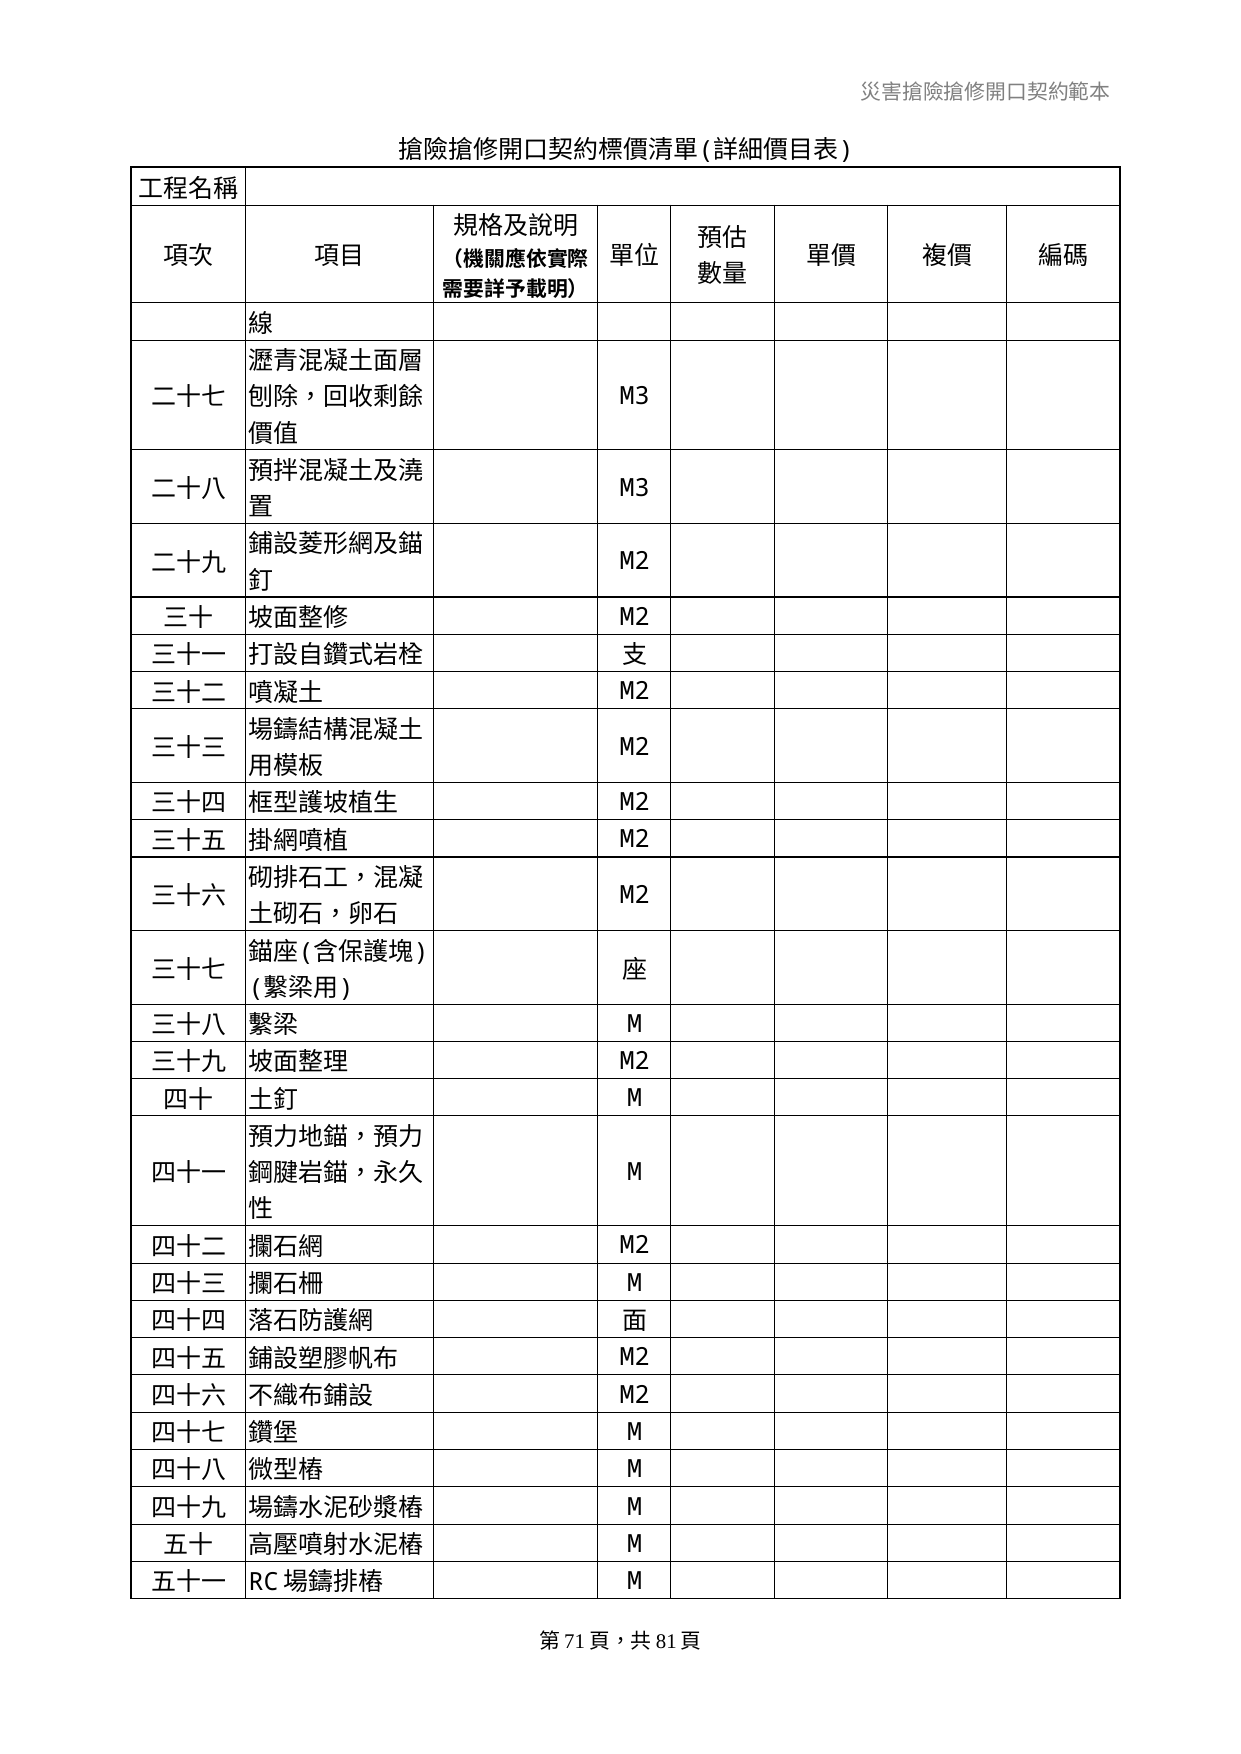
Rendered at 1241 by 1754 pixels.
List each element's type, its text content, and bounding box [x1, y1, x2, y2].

table_cell 複價 [888, 206, 1006, 302]
table_cell 掛網噴植 [246, 820, 433, 856]
table_cell [775, 1525, 887, 1561]
table_cell 單價 [775, 206, 887, 302]
table_cell 四十八 [132, 1450, 245, 1486]
table_cell 三十二 [132, 672, 245, 708]
table_cell [671, 783, 774, 819]
table_cell [775, 858, 887, 930]
table_cell M [598, 1487, 670, 1523]
table_cell M2 [598, 598, 670, 634]
table_cell [434, 598, 597, 634]
table_cell M3 [598, 341, 670, 449]
table_cell [671, 1487, 774, 1523]
table_cell 五十 [132, 1525, 245, 1561]
table_cell [775, 635, 887, 671]
table_cell [1007, 1525, 1119, 1561]
table_cell [888, 1413, 1006, 1449]
table_cell [775, 1079, 887, 1115]
table_cell [775, 303, 887, 339]
table_cell [671, 672, 774, 708]
table_cell [1007, 820, 1119, 856]
table_cell [1007, 635, 1119, 671]
table_cell 四十六 [132, 1375, 245, 1412]
table_cell 不織布鋪設 [246, 1375, 433, 1412]
table_cell 場鑄結構混凝土用模板 [246, 709, 433, 782]
table_cell M [598, 1562, 670, 1598]
table_cell [671, 709, 774, 782]
table_cell [888, 1116, 1006, 1225]
table_cell 噴凝土 [246, 672, 433, 708]
table_cell 攔石網 [246, 1226, 433, 1262]
table_cell 三十 [132, 598, 245, 634]
table_cell [671, 1116, 774, 1225]
table_cell M [598, 1005, 670, 1041]
table_cell [888, 450, 1006, 523]
table_cell [671, 635, 774, 671]
table_cell [1007, 341, 1119, 449]
table_cell 二十七 [132, 341, 245, 449]
table_cell [888, 1525, 1006, 1561]
table_cell [888, 303, 1006, 339]
table_cell 坡面整修 [246, 598, 433, 634]
table_cell [1007, 783, 1119, 819]
table_cell [775, 1487, 887, 1523]
table_cell 支 [598, 635, 670, 671]
table_cell [671, 858, 774, 930]
table_cell [775, 341, 887, 449]
table_cell [434, 783, 597, 819]
table_cell [775, 1562, 887, 1598]
table_cell [888, 1338, 1006, 1374]
table_cell [1007, 1116, 1119, 1225]
table_cell M [598, 1264, 670, 1300]
table_cell 線 [246, 303, 433, 339]
table_cell [1007, 1264, 1119, 1300]
table_cell [1007, 1338, 1119, 1374]
table_cell 四十一 [132, 1116, 245, 1225]
table_cell 鋪設塑膠帆布 [246, 1338, 433, 1374]
table_cell M2 [598, 1042, 670, 1078]
table_cell [1007, 1375, 1119, 1412]
table_cell [775, 1005, 887, 1041]
table_cell 攔石柵 [246, 1264, 433, 1300]
table_cell [775, 820, 887, 856]
table_cell [434, 524, 597, 596]
table_cell 編碼 [1007, 206, 1119, 302]
table_cell [775, 931, 887, 1003]
table_cell M [598, 1525, 670, 1561]
table_cell [1007, 598, 1119, 634]
table_cell 坡面整理 [246, 1042, 433, 1078]
table_cell [434, 1079, 597, 1115]
table_cell [434, 709, 597, 782]
table_cell M2 [598, 1338, 670, 1374]
table_cell [671, 598, 774, 634]
table_cell 三十五 [132, 820, 245, 856]
table_cell [1007, 524, 1119, 596]
table_cell [888, 1042, 1006, 1078]
table_cell [434, 931, 597, 1003]
table_cell M2 [598, 672, 670, 708]
table_cell 打設自鑽式岩栓 [246, 635, 433, 671]
table_cell [888, 1079, 1006, 1115]
table_cell 座 [598, 931, 670, 1003]
table_cell [434, 858, 597, 930]
table_cell [1007, 1005, 1119, 1041]
table_cell [775, 672, 887, 708]
table_cell 五十一 [132, 1562, 245, 1598]
table_cell 預估數量 [671, 206, 774, 302]
table_cell [434, 1525, 597, 1561]
table_cell M2 [598, 820, 670, 856]
table_cell 微型樁 [246, 1450, 433, 1486]
table_cell [888, 524, 1006, 596]
table_cell [775, 524, 887, 596]
table_cell 工程名稱 [132, 168, 245, 204]
table_cell [434, 1264, 597, 1300]
table_cell [132, 303, 245, 339]
table_cell [775, 783, 887, 819]
table_cell [775, 1301, 887, 1337]
table_cell [1007, 1413, 1119, 1449]
table_cell [888, 783, 1006, 819]
table_cell [434, 1450, 597, 1486]
table_cell [775, 1264, 887, 1300]
table_cell 項次 [132, 206, 245, 302]
table_cell [1007, 709, 1119, 782]
table_cell [1007, 858, 1119, 930]
table_cell [1007, 1487, 1119, 1523]
table_cell [671, 1525, 774, 1561]
table_cell [671, 820, 774, 856]
table_cell [888, 1487, 1006, 1523]
table_cell 二十八 [132, 450, 245, 523]
table_cell [888, 1375, 1006, 1412]
table_cell 三十一 [132, 635, 245, 671]
table_cell 單位 [598, 206, 670, 302]
table_cell [1007, 1450, 1119, 1486]
table_cell [888, 1264, 1006, 1300]
table_cell M2 [598, 709, 670, 782]
table_cell [671, 1450, 774, 1486]
table_cell [434, 820, 597, 856]
table_cell [1007, 1042, 1119, 1078]
table_cell [434, 635, 597, 671]
table_cell [671, 1413, 774, 1449]
table_cell 四十 [132, 1079, 245, 1115]
table_cell 三十六 [132, 858, 245, 930]
table_cell [1007, 931, 1119, 1003]
table_cell 預力地錨，預力鋼腱岩錨，永久性 [246, 1116, 433, 1225]
table_cell [888, 858, 1006, 930]
table_header 搶險搶修開口契約標價清單(詳細價目表) [131, 130, 1120, 166]
table_cell [888, 1450, 1006, 1486]
table_cell [888, 931, 1006, 1003]
table_cell M2 [598, 1375, 670, 1412]
table_cell 四十三 [132, 1264, 245, 1300]
table_cell [888, 1005, 1006, 1041]
table_cell [434, 1042, 597, 1078]
table_cell [671, 1562, 774, 1598]
table_cell [434, 450, 597, 523]
table_cell 高壓噴射水泥樁 [246, 1525, 433, 1561]
table_cell M [598, 1413, 670, 1449]
table_cell [246, 168, 1119, 204]
table_cell [434, 1413, 597, 1449]
table_cell [671, 450, 774, 523]
table_cell [775, 1042, 887, 1078]
table_cell 錨座(含保護塊)(繫梁用) [246, 931, 433, 1003]
table_cell [671, 1079, 774, 1115]
table_cell 砌排石工，混凝土砌石，卵石 [246, 858, 433, 930]
table_cell M3 [598, 450, 670, 523]
table_cell 四十七 [132, 1413, 245, 1449]
table_cell [775, 1338, 887, 1374]
table_cell [671, 1226, 774, 1262]
table_cell 項目 [246, 206, 433, 302]
table_cell [671, 1005, 774, 1041]
table_cell [671, 1264, 774, 1300]
table_cell [888, 598, 1006, 634]
table_cell 瀝青混凝土面層刨除，回收剩餘價值 [246, 341, 433, 449]
table_cell [434, 1375, 597, 1412]
table_cell 繫梁 [246, 1005, 433, 1041]
table_cell 四十四 [132, 1301, 245, 1337]
table_cell 三十九 [132, 1042, 245, 1078]
table_cell [434, 1562, 597, 1598]
table_cell 二十九 [132, 524, 245, 596]
table_cell [671, 1042, 774, 1078]
table_cell [434, 341, 597, 449]
table_cell [775, 1375, 887, 1412]
table_cell [888, 635, 1006, 671]
table_cell [1007, 303, 1119, 339]
table_cell [888, 709, 1006, 782]
table_cell 鋪設菱形網及錨釘 [246, 524, 433, 596]
table_cell 三十四 [132, 783, 245, 819]
table_cell 三十三 [132, 709, 245, 782]
table_cell 鑽堡 [246, 1413, 433, 1449]
table_cell [1007, 672, 1119, 708]
table_cell [434, 1005, 597, 1041]
table_cell [671, 524, 774, 596]
table_cell [434, 303, 597, 339]
table_cell [888, 672, 1006, 708]
table_cell [888, 341, 1006, 449]
table_cell M2 [598, 858, 670, 930]
table_cell 土釘 [246, 1079, 433, 1115]
table_cell [434, 1226, 597, 1262]
table_cell [598, 303, 670, 339]
table_cell [671, 341, 774, 449]
table_cell 預拌混凝土及澆置 [246, 450, 433, 523]
table_cell [1007, 1562, 1119, 1598]
table_cell [888, 1562, 1006, 1598]
table_cell 三十八 [132, 1005, 245, 1041]
table_cell 面 [598, 1301, 670, 1337]
table_cell M2 [598, 524, 670, 596]
table_cell [1007, 1079, 1119, 1115]
table_cell 框型護坡植生 [246, 783, 433, 819]
table_cell M [598, 1079, 670, 1115]
table_cell [775, 450, 887, 523]
table_cell [671, 303, 774, 339]
table_cell [775, 709, 887, 782]
table_cell [671, 931, 774, 1003]
table_cell [888, 820, 1006, 856]
table_cell [1007, 1226, 1119, 1262]
table_cell 規格及說明 （機關應依實際需要詳予載明） [434, 206, 597, 302]
table_cell [434, 1487, 597, 1523]
table_cell [888, 1301, 1006, 1337]
table_cell [434, 672, 597, 708]
table_cell M [598, 1116, 670, 1225]
table_cell M2 [598, 783, 670, 819]
table_cell 四十九 [132, 1487, 245, 1523]
table_cell [1007, 450, 1119, 523]
table_cell [434, 1338, 597, 1374]
table_cell [775, 1226, 887, 1262]
table_cell [775, 1116, 887, 1225]
table_cell [775, 598, 887, 634]
table_cell [671, 1338, 774, 1374]
table_cell [775, 1413, 887, 1449]
table_cell 三十七 [132, 931, 245, 1003]
table_cell [434, 1301, 597, 1337]
table_cell [775, 1450, 887, 1486]
table_cell M [598, 1450, 670, 1486]
table_cell M2 [598, 1226, 670, 1262]
table_cell 場鑄水泥砂漿樁 [246, 1487, 433, 1523]
table_cell [1007, 1301, 1119, 1337]
table_cell [434, 1116, 597, 1225]
table_cell RC場鑄排樁 [246, 1562, 433, 1598]
table_cell 四十五 [132, 1338, 245, 1374]
table_cell [888, 1226, 1006, 1262]
table_cell [671, 1375, 774, 1412]
table_cell [671, 1301, 774, 1337]
table_cell 落石防護網 [246, 1301, 433, 1337]
table_cell 四十二 [132, 1226, 245, 1262]
